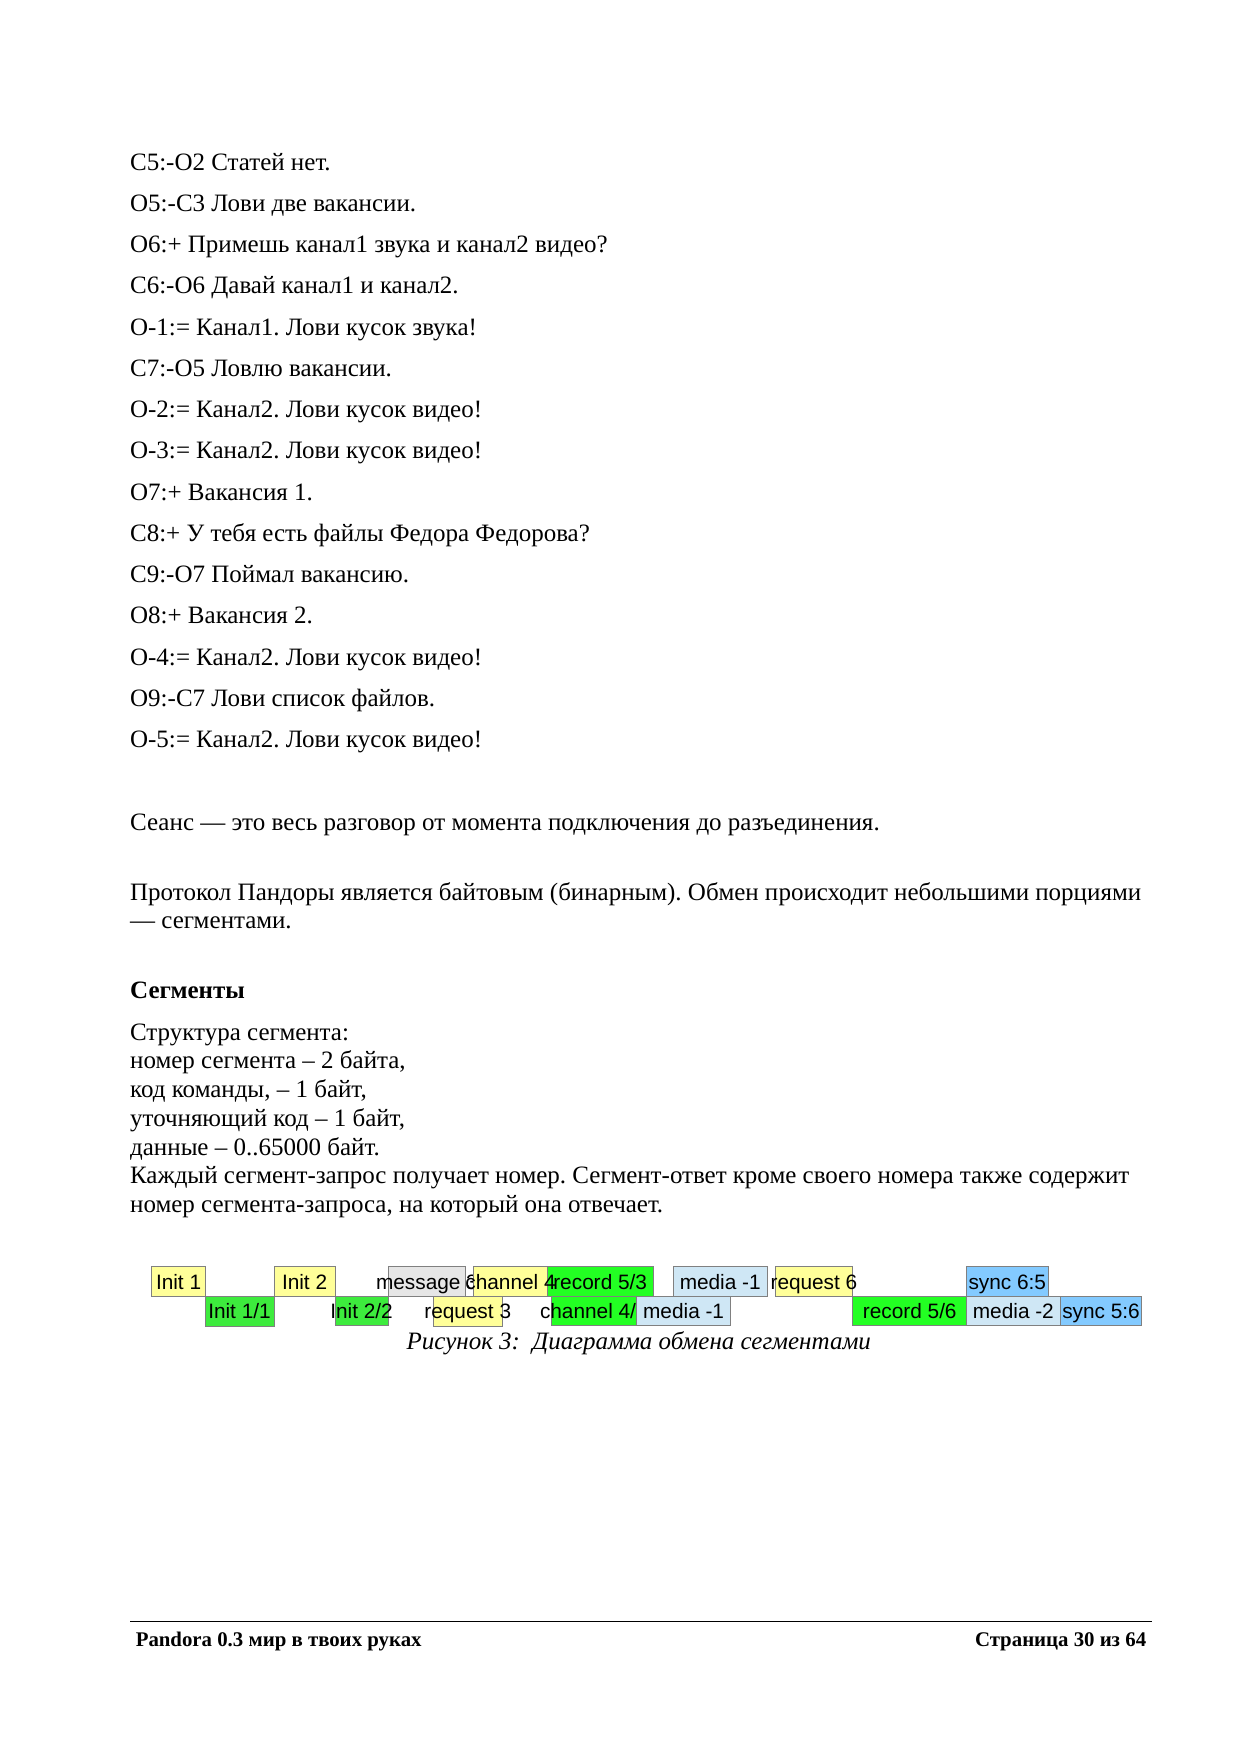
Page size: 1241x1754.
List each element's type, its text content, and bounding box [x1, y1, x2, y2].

text С5:-О2 Статей нет. [130, 147, 1152, 176]
text номер сегмента – 2 байта, [130, 1046, 1152, 1074]
text С9:-О7 Поймал вакансию. [130, 559, 1152, 588]
text уточняющий код – 1 байт, [130, 1103, 1152, 1132]
text данные – 0..65000 байт. [130, 1132, 1152, 1161]
text О7:+ Вакансия 1. [130, 477, 1152, 506]
text С7:-O5 Ловлю вакансии. [130, 353, 1152, 382]
text Каждый сегмент-запрос получает номер. Сегмент-ответ кроме своего номера также содержит номер сегмента-запроса, на который она отвечает. [130, 1161, 1152, 1218]
text Протокол Пандоры является байтовым (бинарным). Обмен происходит небольшими порциями — сегментами. [130, 877, 1152, 934]
text Сеанс — это весь разговор от момента подключения до разъединения. [130, 807, 1152, 836]
text О-4:= Канал2. Лови кусок видео! [130, 642, 1152, 671]
text О8:+ Вакансия 2. [130, 601, 1152, 629]
text код команды, – 1 байт, [130, 1074, 1152, 1103]
text О-5:= Канал2. Лови кусок видео! [130, 724, 1152, 753]
text С8:+ У тебя есть файлы Федора Федорова? [130, 518, 1152, 547]
text С6:-О6 Давай канал1 и канал2. [130, 271, 1152, 299]
text Сегменты [130, 976, 1152, 1004]
text О-2:= Канал2. Лови кусок видео! [130, 394, 1152, 423]
text Рисунок 3: Диаграмма обмена сегментами [127, 1319, 1152, 1355]
text О5:-С3 Лови две вакансии. [130, 188, 1152, 217]
text О-3:= Канал2. Лови кусок видео! [130, 436, 1152, 464]
text О-1:= Канал1. Лови кусок звука! [130, 312, 1152, 341]
text О9:-С7 Лови список файлов. [130, 683, 1152, 712]
text О6:+ Примешь канал1 звука и канал2 видео? [130, 229, 1152, 258]
text Структура сегмента: [130, 1017, 1152, 1046]
